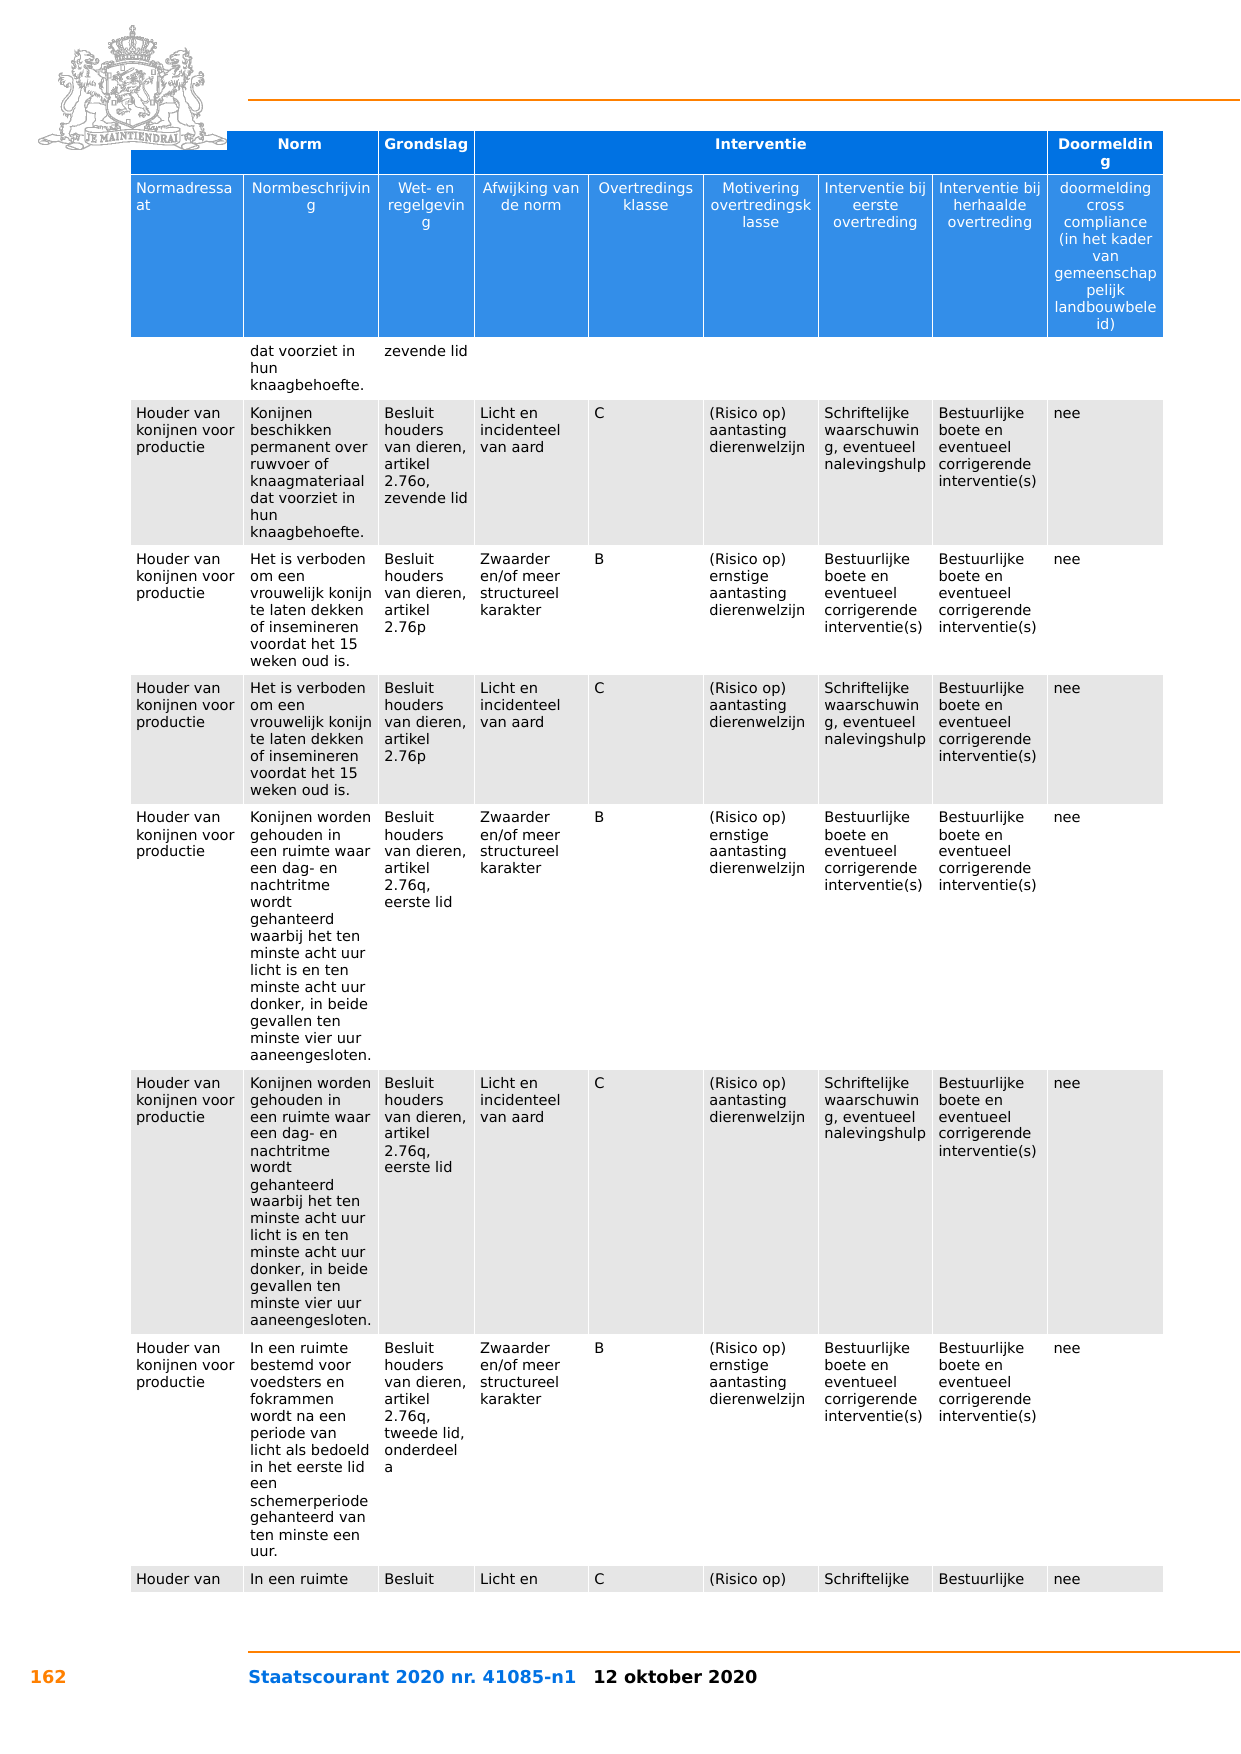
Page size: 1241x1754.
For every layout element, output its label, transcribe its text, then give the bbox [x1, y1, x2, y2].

table_cell C [589, 1070, 703, 1334]
table_cell Besluit houders van dieren, artikel 2.76q, eerste lid [379, 805, 474, 1069]
table_cell Het is verboden om een vrouwelijk konijn te laten dekken of insemineren voordat het 15 weken oud is. [244, 675, 378, 804]
table_cell B [589, 805, 703, 1069]
table_cell Normadressaat [131, 175, 243, 337]
table_cell Konijnen worden gehouden in een ruimte waar een dag- en nachtritme wordt gehanteerd waarbij het ten minste acht uur licht is en ten minste acht uur donker, in beide gevallen ten minste vier uur aaneengesloten. [244, 805, 378, 1069]
table_cell Bestuurlijke boete en eventueel corrigerende interventie(s) [819, 1335, 932, 1565]
table_cell Houder van konijnen voor productie [131, 1335, 243, 1565]
table_cell C [589, 400, 703, 545]
table_cell nee [1048, 1070, 1163, 1334]
table_cell nee [1048, 400, 1163, 545]
table_cell (Risico op) ernstige aantasting dierenwelzijn [704, 1335, 818, 1565]
table_cell B [589, 1335, 703, 1565]
table_cell Besluit houders van dieren, artikel 2.76o, zevende lid [379, 400, 474, 545]
table_header Interventie [475, 131, 1047, 174]
table_cell Bestuurlijke boete en eventueel corrigerende interventie(s) [933, 675, 1047, 804]
table_cell C [589, 1566, 703, 1592]
table_cell Bestuurlijke boete en eventueel corrigerende interventie(s) [933, 805, 1047, 1069]
table_cell [933, 339, 1047, 399]
table_cell Het is verboden om een vrouwelijk konijn te laten dekken of insemineren voordat het 15 weken oud is. [244, 546, 378, 674]
table_cell Konijnen worden gehouden in een ruimte waar een dag- en nachtritme wordt gehanteerd waarbij het ten minste acht uur licht is en ten minste acht uur donker, in beide gevallen ten minste vier uur aaneengesloten. [244, 1070, 378, 1334]
picture [38, 25, 227, 150]
table_cell Houder van konijnen voor productie [131, 546, 243, 674]
table_cell In een ruimte bestemd voor voedsters en fokrammen wordt na een periode van licht als bedoeld in het eerste lid een schemerperiode gehanteerd van ten minste een uur. [244, 1335, 378, 1565]
table_cell (Risico op) ernstige aantasting dierenwelzijn [704, 805, 818, 1069]
table_cell Houder van konijnen voor productie [131, 805, 243, 1069]
table_cell Bestuurlijke boete en eventueel corrigerende interventie(s) [933, 546, 1047, 674]
table_header Norm [131, 131, 378, 174]
table_cell nee [1048, 1566, 1163, 1592]
table_cell Schriftelijke [819, 1566, 932, 1592]
table_cell Houder van konijnen voor productie [131, 1070, 243, 1334]
table_cell Schriftelijke waarschuwing, eventueel nalevingshulp [819, 400, 932, 545]
table_cell (Risico op) aantasting dierenwelzijn [704, 400, 818, 545]
table_cell Motivering overtredingsklasse [704, 175, 818, 337]
table_cell (Risico op) [704, 1566, 818, 1592]
table_cell Schriftelijke waarschuwing, eventueel nalevingshulp [819, 1070, 932, 1334]
table_cell In een ruimte [244, 1566, 378, 1592]
table_cell Normbeschrijving [244, 175, 378, 337]
table_cell Houder van [131, 1566, 243, 1592]
table_cell (Risico op) aantasting dierenwelzijn [704, 675, 818, 804]
table_cell Houder van konijnen voor productie [131, 400, 243, 545]
table_cell Bestuurlijke boete en eventueel corrigerende interventie(s) [933, 1335, 1047, 1565]
table_cell Licht en incidenteel van aard [475, 1070, 588, 1334]
table_cell nee [1048, 675, 1163, 804]
table_cell [1048, 339, 1163, 399]
table_cell nee [1048, 546, 1163, 674]
table_cell [589, 339, 703, 399]
table_cell Bestuurlijke boete en eventueel corrigerende interventie(s) [819, 546, 932, 674]
table_cell Schriftelijke waarschuwing, eventueel nalevingshulp [819, 675, 932, 804]
table_cell dat voorziet in hun knaagbehoefte. [244, 339, 378, 399]
table_cell zevende lid [379, 339, 474, 399]
table_cell (Risico op) ernstige aantasting dierenwelzijn [704, 546, 818, 674]
table_cell [475, 339, 588, 399]
table_cell Zwaarder en/of meer structureel karakter [475, 1335, 588, 1565]
table_cell Licht en incidenteel van aard [475, 400, 588, 545]
table_cell [704, 339, 818, 399]
table_cell Zwaarder en/of meer structureel karakter [475, 805, 588, 1069]
table_cell Besluit houders van dieren, artikel 2.76q, eerste lid [379, 1070, 474, 1334]
table_cell Interventie bij herhaalde overtreding [933, 175, 1047, 337]
table_cell Bestuurlijke boete en eventueel corrigerende interventie(s) [933, 400, 1047, 545]
table_cell Bestuurlijke boete en eventueel corrigerende interventie(s) [819, 805, 932, 1069]
table_cell Interventie bij eerste overtreding [819, 175, 932, 337]
table_cell [131, 339, 243, 399]
table_cell Licht en [475, 1566, 588, 1592]
table_cell nee [1048, 1335, 1163, 1565]
table_cell Besluit houders van dieren, artikel 2.76q, tweede lid, onderdeel a [379, 1335, 474, 1565]
table_cell Besluit houders van dieren, artikel 2.76p [379, 675, 474, 804]
table_cell (Risico op) aantasting dierenwelzijn [704, 1070, 818, 1334]
table_cell Wet- en regelgeving [379, 175, 474, 337]
table_cell [819, 339, 932, 399]
table_cell Overtredingsklasse [589, 175, 703, 337]
table_cell Afwijking van de norm [475, 175, 588, 337]
table_cell Licht en incidenteel van aard [475, 675, 588, 804]
table_cell C [589, 675, 703, 804]
table_cell Bestuurlijke [933, 1566, 1047, 1592]
table_cell nee [1048, 805, 1163, 1069]
table_cell Bestuurlijke boete en eventueel corrigerende interventie(s) [933, 1070, 1047, 1334]
table_header Doormelding [1048, 131, 1163, 174]
table_cell Zwaarder en/of meer structureel karakter [475, 546, 588, 674]
table_cell doormelding cross compliance (in het kader van gemeenschappelijk landbouwbeleid) [1048, 175, 1163, 337]
table_header Grondslag [379, 131, 474, 174]
table_cell Konijnen beschikken permanent over ruwvoer of knaagmateriaal dat voorziet in hun knaagbehoefte. [244, 400, 378, 545]
table_cell Besluit [379, 1566, 474, 1592]
table_cell Houder van konijnen voor productie [131, 675, 243, 804]
table_cell Besluit houders van dieren, artikel 2.76p [379, 546, 474, 674]
table_cell B [589, 546, 703, 674]
